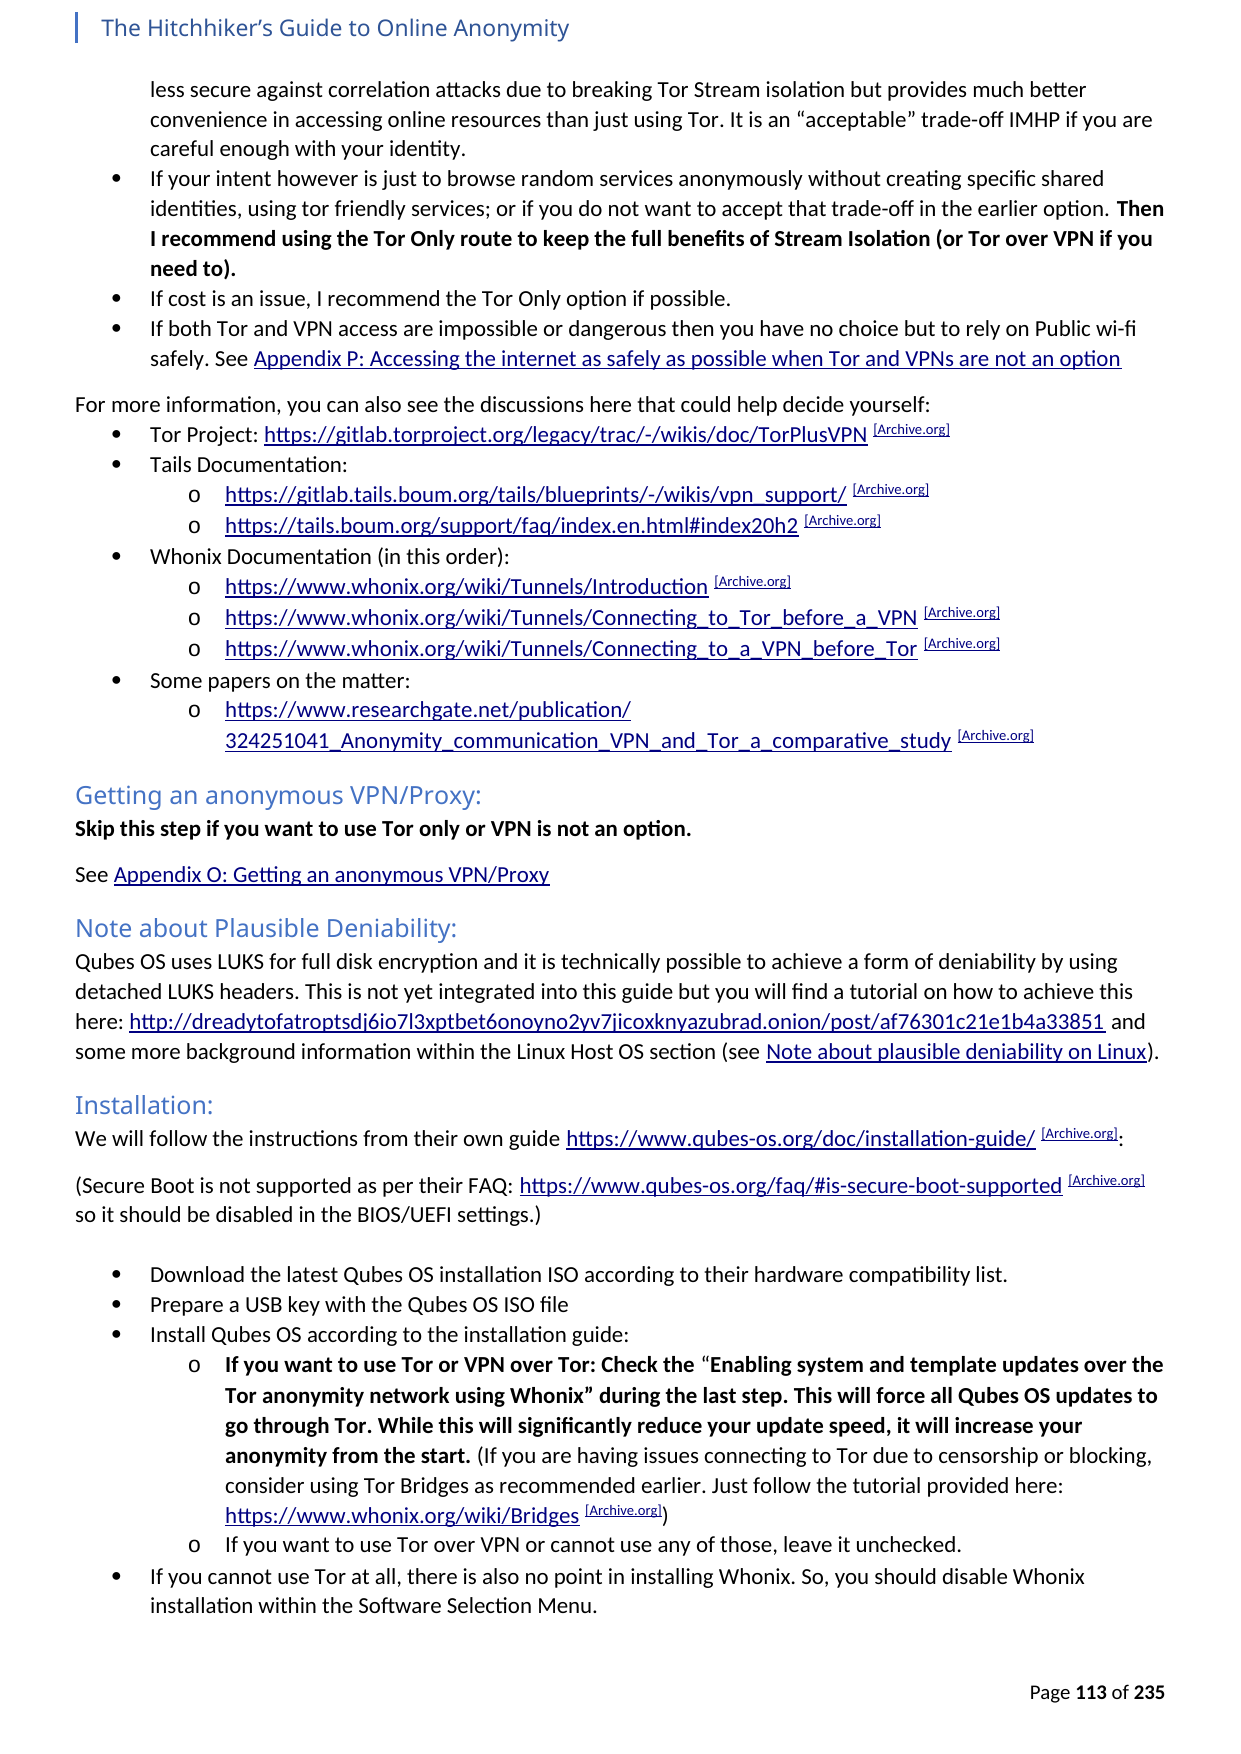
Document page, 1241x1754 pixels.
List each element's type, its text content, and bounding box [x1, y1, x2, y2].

subtitle Getting an anonymous VPN/Proxy: [75, 777, 1165, 811]
list Whonix Documentation (in this order): [112, 542, 1165, 570]
list Tails Documentation: [112, 450, 1165, 478]
list Prepare a USB key with the Qubes OS ISO file [112, 1290, 1165, 1318]
list Some papers on the matter: [112, 666, 1165, 694]
list less secure against correlation attacks due to breaking Tor Stream isolation but provides much better convenience in accessing online resources than just using Tor. It is an “acceptable” trade-off IMHP if you are careful enough with your identity. [112, 75, 1165, 163]
list Install Qubes OS according to the installation guide: [112, 1320, 1165, 1348]
text Skip this step if you want to use Tor only or VPN is not an option. [75, 814, 1165, 842]
list If both Tor and VPN access are impossible or dangerous then you have no choice but to rely on Public wi-fi safely. See Appendix P: Accessing the internet as safely as possible when Tor and VPNs are not an option [112, 314, 1165, 372]
subtitle Note about Plausible Deniability: [75, 911, 1165, 945]
list Download the latest Qubes OS installation ISO according to their hardware compatibility list. [112, 1260, 1165, 1288]
text Qubes OS uses LUKS for full disk encryption and it is technically possible to achieve a form of deniability by using detached LUKS headers. This is not yet integrated into this guide but you will find a tutorial on how to achieve this here: http://dreadytofatroptsdj6io7l3xptbet6onoyno2yv7jicoxknyazubrad.onion/post/af76301c21e1b4a33851 and some more background information within the Linux Host OS section (see Note about plausible deniability on Linux). [75, 947, 1165, 1065]
text For more information, you can also see the discussions here that could help decide yourself: [75, 390, 1165, 418]
list https://www.whonix.org/wiki/Tunnels/Connecting_to_a_VPN_before_Tor [Archive.org] [187, 634, 1165, 664]
list https://www.whonix.org/wiki/Tunnels/Connecting_to_Tor_before_a_VPN [Archive.org] [187, 603, 1165, 633]
list If you want to use Tor over VPN or cannot use any of those, leave it unchecked. [187, 1531, 1165, 1560]
list If you want to use Tor or VPN over Tor: Check the “Enabling system and template updates over the Tor anonymity network using Whonix” during the last step. This will force all Qubes OS updates to go through Tor. While this will significantly reduce your update speed, it will increase your anonymity from the start. (If you are having issues connecting to Tor due to censorship or blocking, consider using Tor Bridges as recommended earlier. Just follow the tutorial provided here: https://www.whonix.org/wiki/Bridges [Archive.org]) [187, 1350, 1165, 1529]
text We will follow the instructions from their own guide https://www.qubes-os.org/doc/installation-guide/ [Archive.org]: [75, 1124, 1165, 1152]
subtitle Installation: [75, 1088, 1165, 1122]
list Tor Project: https://gitlab.torproject.org/legacy/trac/-/wikis/doc/TorPlusVPN [Archive.org] [112, 420, 1165, 448]
list https://gitlab.tails.boum.org/tails/blueprints/-/wikis/vpn_support/ [Archive.org] [187, 480, 1165, 509]
list https://www.researchgate.net/publication/324251041_Anonymity_communication_VPN_and_Tor_a_comparative_study [Archive.org] [187, 696, 1165, 755]
list If your intent however is just to browse random services anonymously without creating specific shared identities, using tor friendly services; or if you do not want to accept that trade-off in the earlier option. Then I recommend using the Tor Only route to keep the full benefits of Stream Isolation (or Tor over VPN if you need to). [112, 164, 1165, 282]
list https://tails.boum.org/support/faq/index.en.html#index20h2 [Archive.org] [187, 511, 1165, 540]
list https://www.whonix.org/wiki/Tunnels/Introduction [Archive.org] [187, 572, 1165, 601]
list If you cannot use Tor at all, there is also no point in installing Whonix. So, you should disable Whonix installation within the Software Selection Menu. [112, 1562, 1165, 1620]
list If cost is an issue, I recommend the Tor Only option if possible. [112, 284, 1165, 312]
text See Appendix O: Getting an anonymous VPN/Proxy [75, 860, 1165, 888]
text (Secure Boot is not supported as per their FAQ: https://www.qubes-os.org/faq/#is-secure-boot-supported [Archive.org] so it should be disabled in the BIOS/UEFI settings.) [75, 1171, 1165, 1229]
